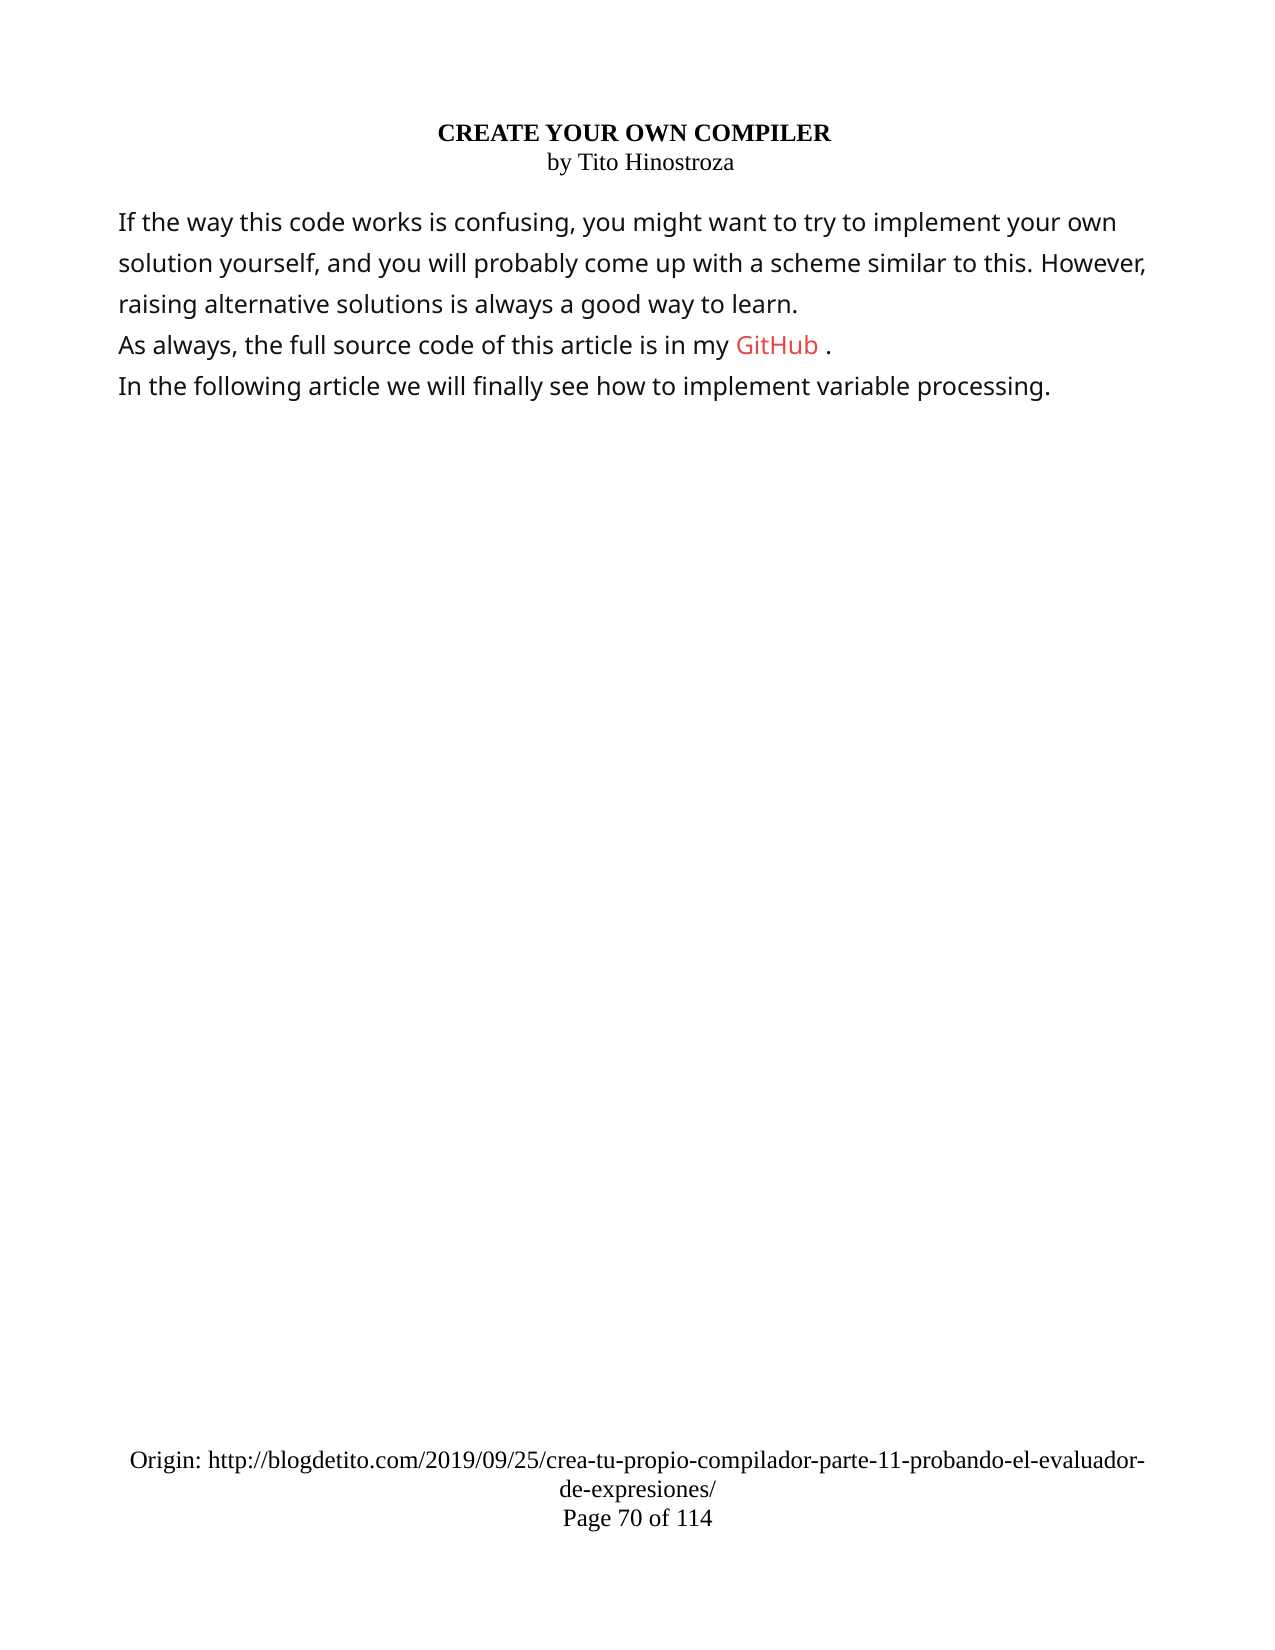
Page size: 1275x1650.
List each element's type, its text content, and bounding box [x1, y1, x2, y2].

text If the way this code works is confusing, you might want to try to implement your own solution yourself, and you will probably come up with a scheme similar to this. However, raising alternative solutions is always a good way to learn. [118, 205, 1157, 321]
text In the following article we will finally see how to implement variable processing. [118, 368, 1157, 402]
text As always, the full source code of this article is in my GitHub . [118, 328, 1157, 362]
